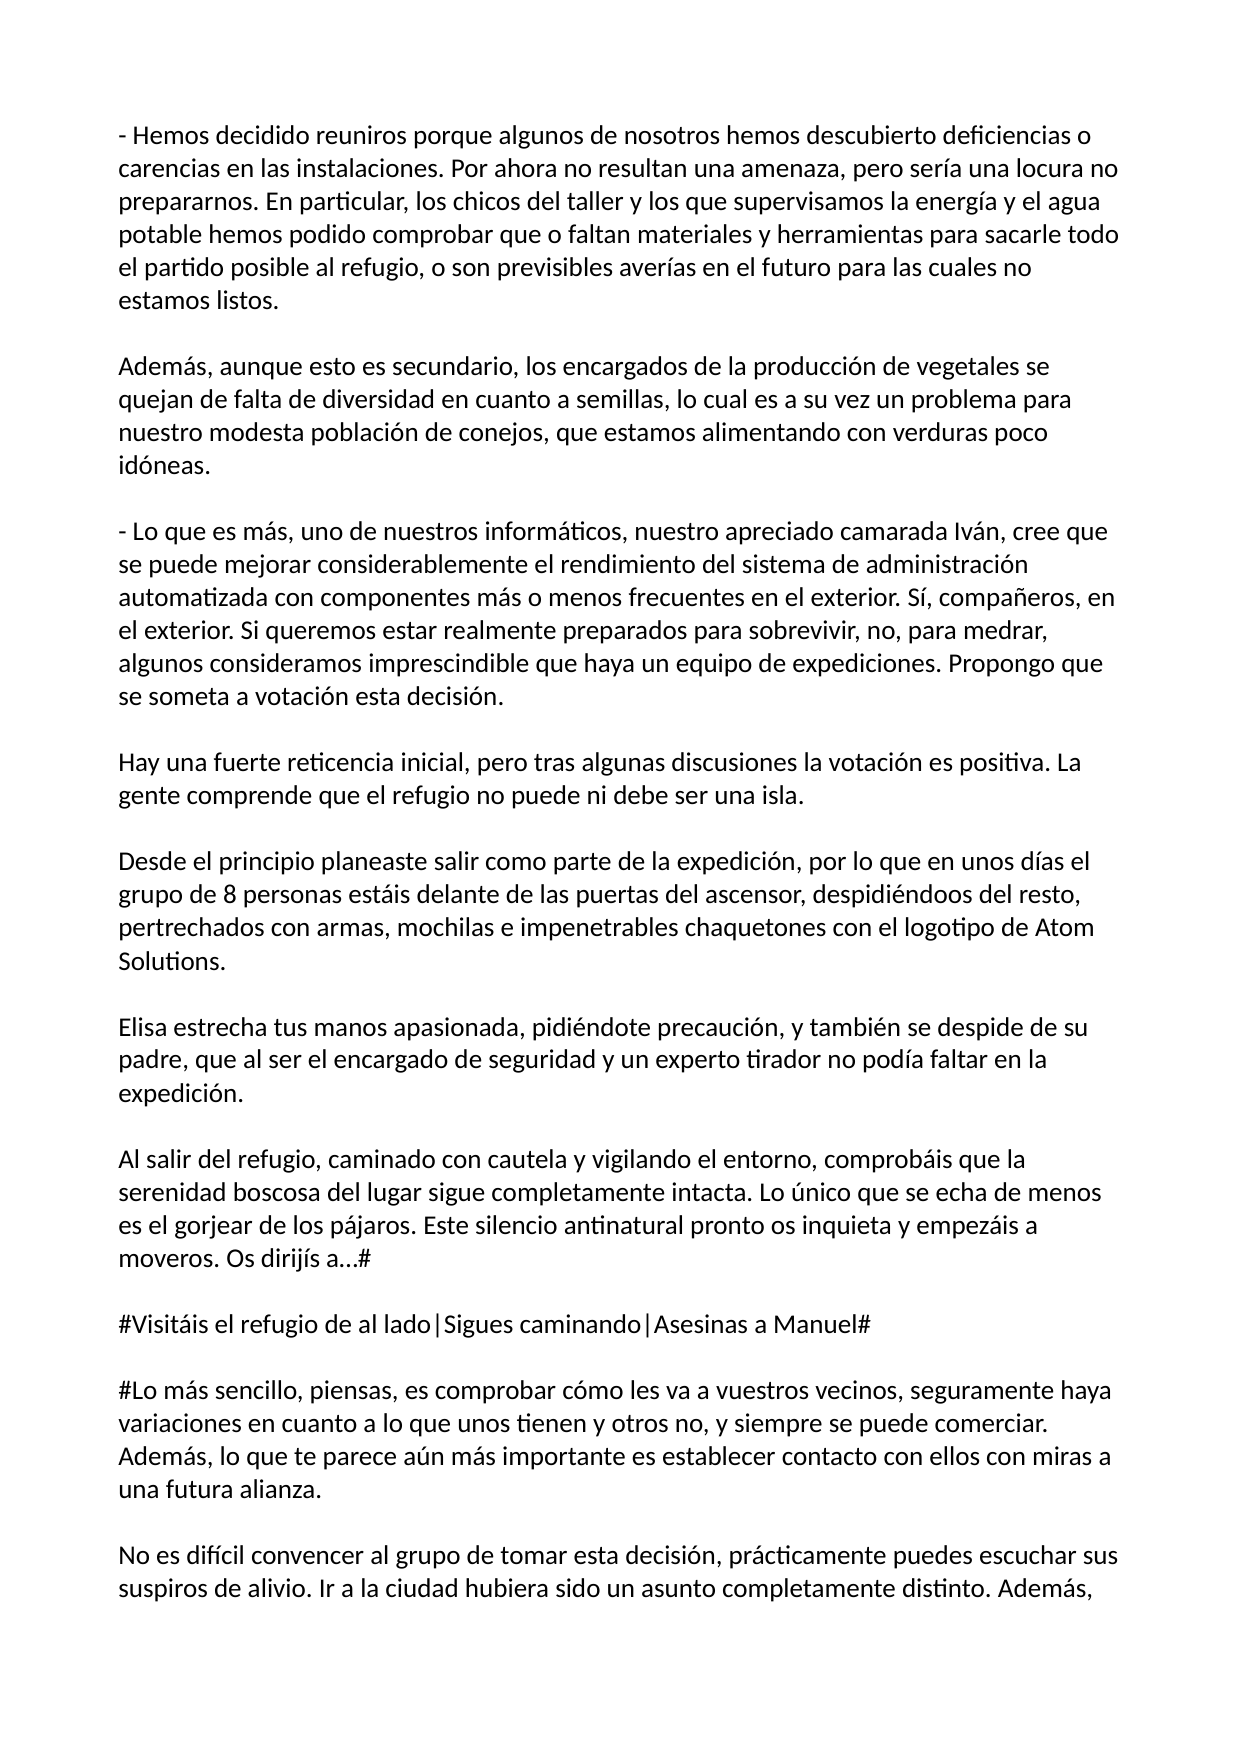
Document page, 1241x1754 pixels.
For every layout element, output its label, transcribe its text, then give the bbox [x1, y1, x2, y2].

text No es difícil convencer al grupo de tomar esta decisión, prácticamente puedes escuchar sus suspiros de alivio. Ir a la ciudad hubiera sido un asunto completamente distinto. Además, [118, 1538, 1122, 1604]
text #Lo más sencillo, piensas, es comprobar cómo les va a vuestros vecinos, seguramente haya variaciones en cuanto a lo que unos tienen y otros no, y siempre se puede comerciar. Además, lo que te parece aún más importante es establecer contacto con ellos con miras a una futura alianza. [118, 1373, 1122, 1505]
text Elisa estrecha tus manos apasionada, pidiéndote precaución, y también se despide de su padre, que al ser el encargado de seguridad y un experto tirador no podía faltar en la expedición. [118, 1010, 1122, 1109]
text Desde el principio planeaste salir como parte de la expedición, por lo que en unos días el grupo de 8 personas estáis delante de las puertas del ascensor, despidiéndoos del resto, pertrechados con armas, mochilas e impenetrables chaquetones con el logotipo de Atom Solutions. [118, 844, 1122, 977]
text #Visitáis el refugio de al lado|Sigues caminando|Asesinas a Manuel# [118, 1307, 1122, 1340]
text Al salir del refugio, caminado con cautela y vigilando el entorno, comprobáis que la serenidad boscosa del lugar sigue completamente intacta. Lo único que se echa de menos es el gorjear de los pájaros. Este silencio antinatural pronto os inquieta y empezáis a moveros. Os dirijís a…# [118, 1142, 1122, 1274]
text Hay una fuerte reticencia inicial, pero tras algunas discusiones la votación es positiva. La gente comprende que el refugio no puede ni debe ser una isla. [118, 746, 1122, 812]
text - Lo que es más, uno de nuestros informáticos, nuestro apreciado camarada Iván, cree que se puede mejorar considerablemente el rendimiento del sistema de administración automatizada con componentes más o menos frecuentes en el exterior. Sí, compañeros, en el exterior. Si queremos estar realmente preparados para sobrevivir, no, para medrar, algunos consideramos imprescindible que haya un equipo de expediciones. Propongo que se someta a votación esta decisión. [118, 514, 1122, 712]
text Además, aunque esto es secundario, los encargados de la producción de vegetales se quejan de falta de diversidad en cuanto a semillas, lo cual es a su vez un problema para nuestro modesta población de conejos, que estamos alimentando con verduras poco idóneas. [118, 349, 1122, 481]
text - Hemos decidido reuniros porque algunos de nosotros hemos descubierto deficiencias o carencias en las instalaciones. Por ahora no resultan una amenaza, pero sería una locura no prepararnos. En particular, los chicos del taller y los que supervisamos la energía y el agua potable hemos podido comprobar que o faltan materiales y herramientas para sacarle todo el partido posible al refugio, o son previsibles averías en el futuro para las cuales no estamos listos. [118, 118, 1122, 316]
